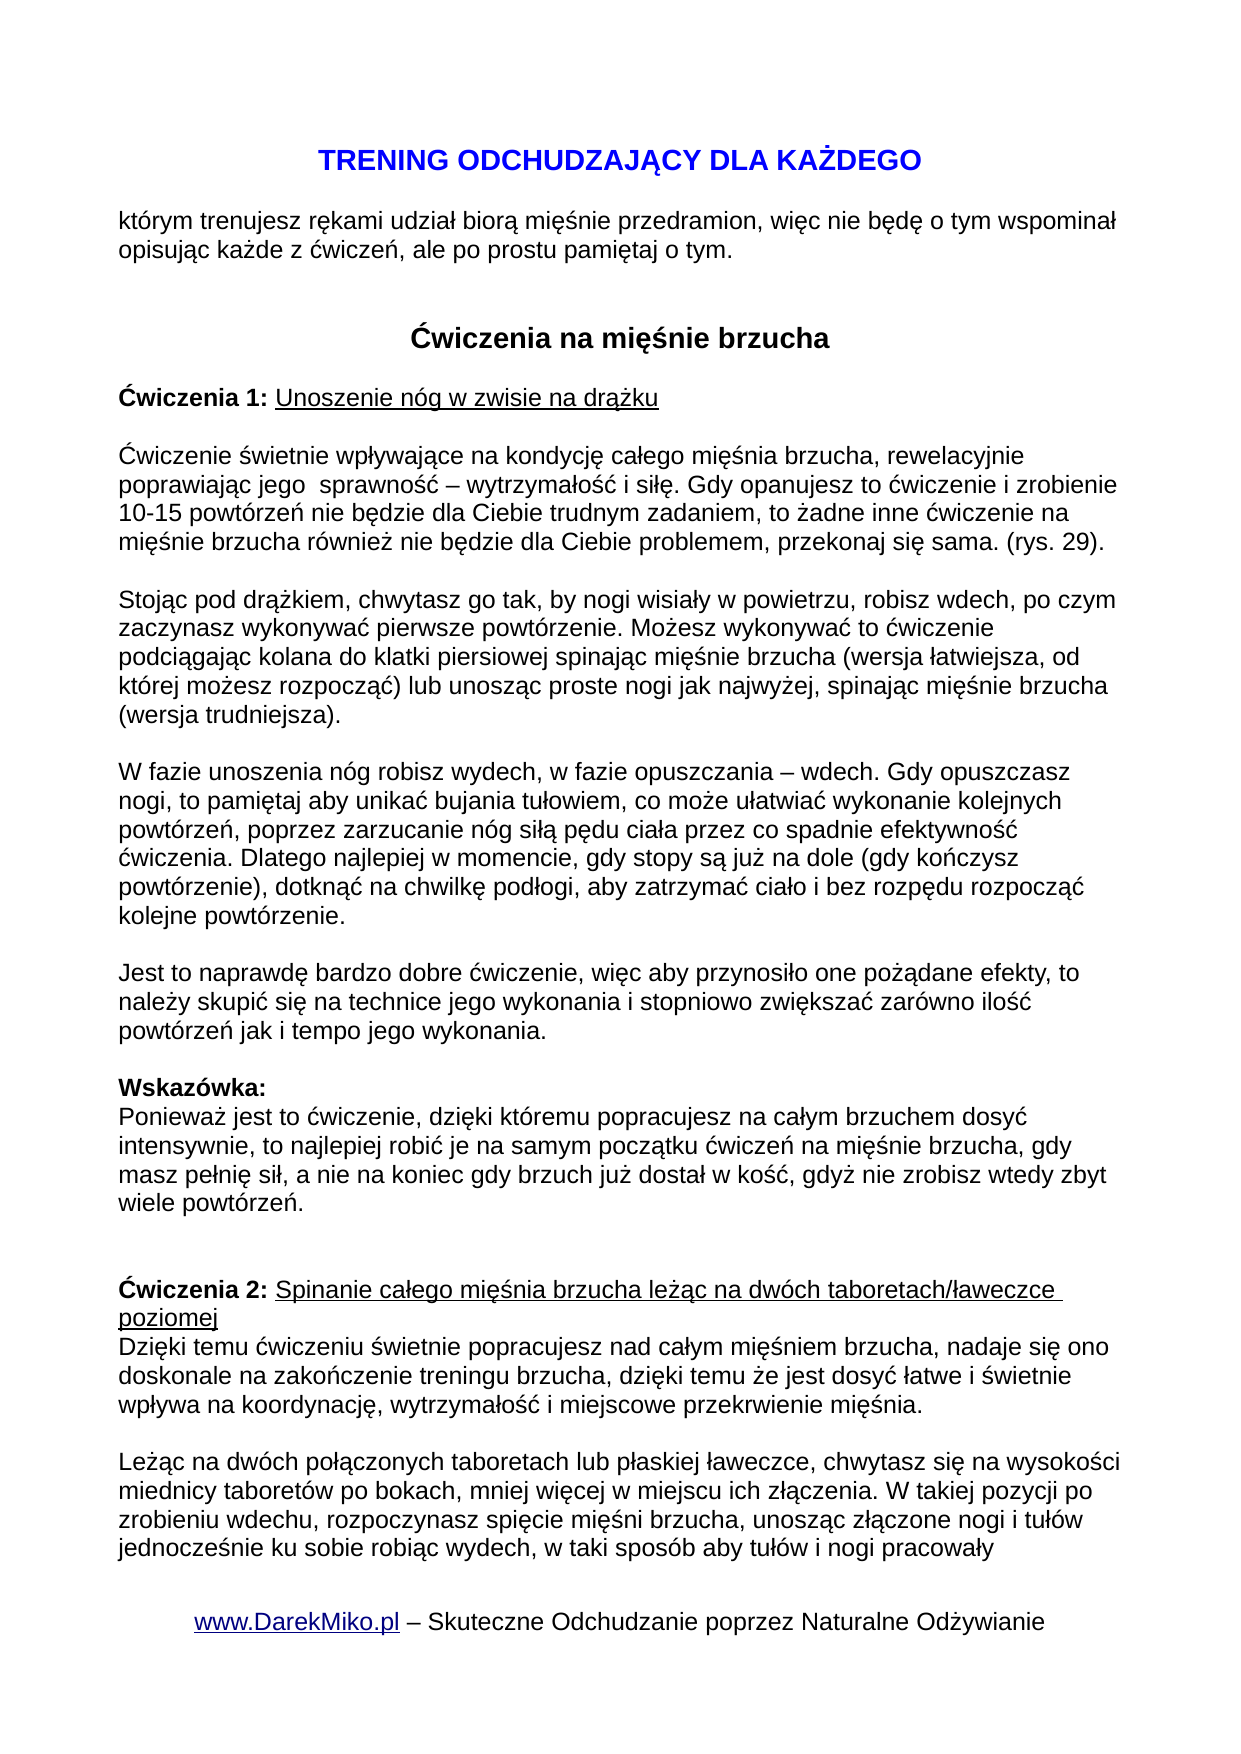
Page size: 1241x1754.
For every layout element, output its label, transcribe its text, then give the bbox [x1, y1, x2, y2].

text Ćwiczenia 1: Unoszenie nóg w zwisie na drążku [118, 383, 1122, 412]
text Jest to naprawdę bardzo dobre ćwiczenie, więc aby przynosiło one pożądane efekty, to należy skupić się na technice jego wykonania i stopniowo zwiększać zarówno ilość powtórzeń jak i tempo jego wykonania. [118, 958, 1122, 1045]
text Ćwiczenie świetnie wpływające na kondycję całego mięśnia brzucha, rewelacyjnie poprawiając jego sprawność – wytrzymałość i siłę. Gdy opanujesz to ćwiczenie i zrobienie 10-15 powtórzeń nie będzie dla Ciebie trudnym zadaniem, to żadne inne ćwiczenie na mięśnie brzucha również nie będzie dla Ciebie problemem, przekonaj się sama. (rys. 29). [118, 441, 1122, 556]
text Wskazówka: [118, 1073, 1122, 1102]
text Dzięki temu ćwiczeniu świetnie popracujesz nad całym mięśniem brzucha, nadaje się ono doskonale na zakończenie treningu brzucha, dzięki temu że jest dosyć łatwe i świetnie wpływa na koordynację, wytrzymałość i miejscowe przekrwienie mięśnia. [118, 1332, 1122, 1418]
text którym trenujesz rękami udział biorą mięśnie przedramion, więc nie będę o tym wspominał opisując każde z ćwiczeń, ale po prostu pamiętaj o tym. [118, 206, 1122, 264]
text W fazie unoszenia nóg robisz wydech, w fazie opuszczania – wdech. Gdy opuszczasz nogi, to pamiętaj aby unikać bujania tułowiem, co może ułatwiać wykonanie kolejnych powtórzeń, poprzez zarzucanie nóg siłą pędu ciała przez co spadnie efektywność ćwiczenia. Dlatego najlepiej w momencie, gdy stopy są już na dole (gdy kończysz powtórzenie), dotknąć na chwilkę podłogi, aby zatrzymać ciało i bez rozpędu rozpocząć kolejne powtórzenie. [118, 757, 1122, 930]
text Ćwiczenia na mięśnie brzucha [118, 321, 1122, 355]
text Ponieważ jest to ćwiczenie, dzięki któremu popracujesz na całym brzuchem dosyć intensywnie, to najlepiej robić je na samym początku ćwiczeń na mięśnie brzucha, gdy masz pełnię sił, a nie na koniec gdy brzuch już dostał w kość, gdyż nie zrobisz wtedy zbyt wiele powtórzeń. [118, 1102, 1122, 1217]
text Stojąc pod drążkiem, chwytasz go tak, by nogi wisiały w powietrzu, robisz wdech, po czym zaczynasz wykonywać pierwsze powtórzenie. Możesz wykonywać to ćwiczenie podciągając kolana do klatki piersiowej spinając mięśnie brzucha (wersja łatwiejsza, od której możesz rozpocząć) lub unosząc proste nogi jak najwyżej, spinając mięśnie brzucha (wersja trudniejsza). [118, 585, 1122, 728]
text Ćwiczenia 2: Spinanie całego mięśnia brzucha leżąc na dwóch taboretach/ławeczce poziomej [118, 1275, 1122, 1332]
text Leżąc na dwóch połączonych taboretach lub płaskiej ławeczce, chwytasz się na wysokości miednicy taboretów po bokach, mniej więcej w miejscu ich złączenia. W takiej pozycji po zrobieniu wdechu, rozpoczynasz spięcie mięśni brzucha, unosząc złączone nogi i tułów jednocześnie ku sobie robiąc wydech, w taki sposób aby tułów i nogi pracowały [118, 1447, 1122, 1562]
